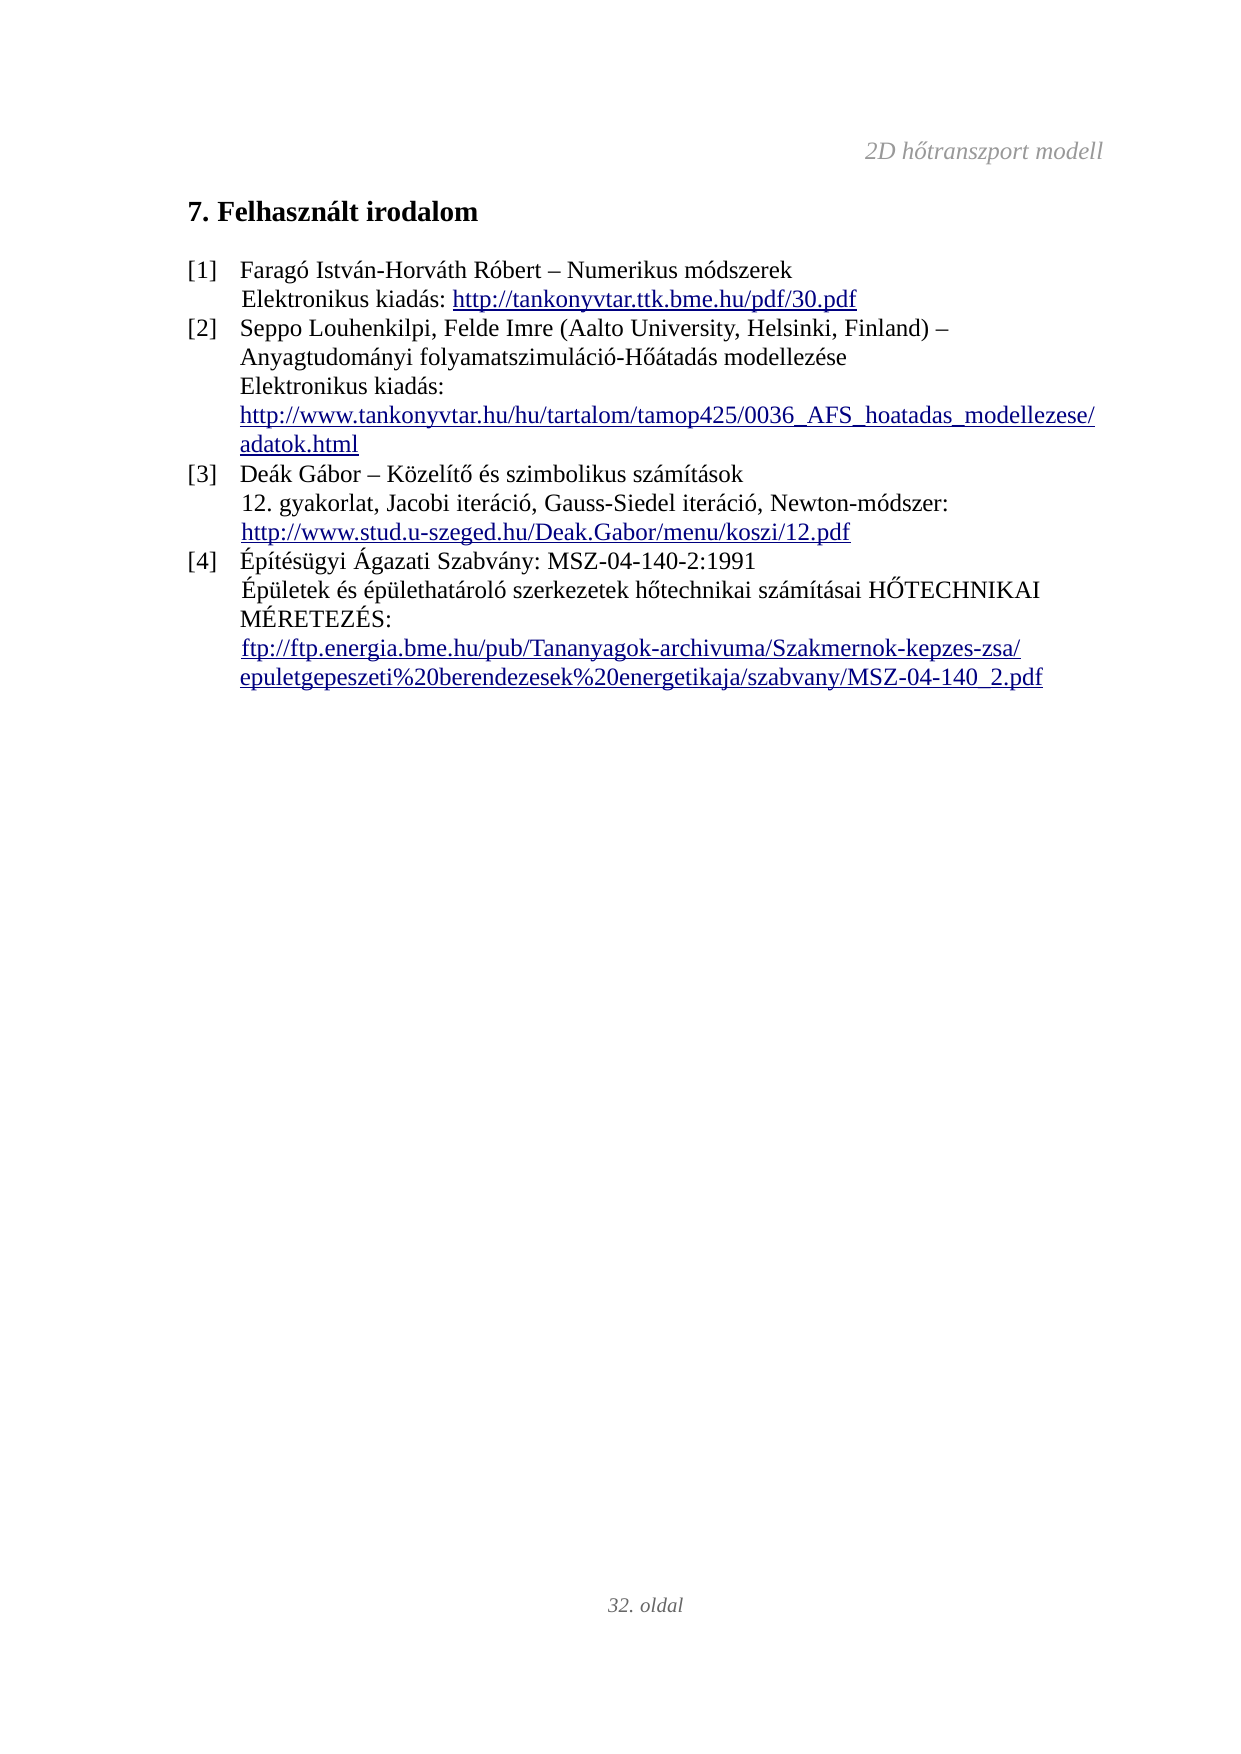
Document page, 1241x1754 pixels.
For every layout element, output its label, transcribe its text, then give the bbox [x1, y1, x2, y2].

text http://www.stud.u-szeged.hu/Deak.Gabor/menu/koszi/12.pdf [239, 517, 1106, 546]
subtitle Felhasznált irodalom [187, 194, 1106, 228]
text 12. gyakorlat, Jacobi iteráció, Gauss-Siedel iteráció, Newton-módszer: [239, 487, 1106, 517]
text Elektronikus kiadás: http://www.tankonyvtar.hu/hu/tartalom/tamop425/0036_AFS_hoatadas_modellezese/adatok.html [239, 371, 1106, 458]
text [1] Faragó István-Horváth Róbert – Numerikus módszerek [187, 255, 1106, 284]
text Elektronikus kiadás: http://tankonyvtar.ttk.bme.hu/pdf/30.pdf [239, 284, 1106, 313]
text ftp://ftp.energia.bme.hu/pub/Tananyagok-archivuma/Szakmernok-kepzes-zsa/epuletgepeszeti%20berendezesek%20energetikaja/szabvany/MSZ-04-140_2.pdf [239, 633, 1106, 691]
text [3] Deák Gábor – Közelítő és szimbolikus számítások [187, 458, 1106, 487]
text [2] Seppo Louhenkilpi, Felde Imre (Aalto University, Helsinki, Finland) – Anyagtudományi folyamatszimuláció-Hőátadás modellezése [187, 313, 1106, 371]
text Épületek és épülethatároló szerkezetek hőtechnikai számításai HŐTECHNIKAI MÉRETEZÉS: [239, 575, 1106, 633]
text [4] Építésügyi Ágazati Szabvány: MSZ-04-140-2:1991 [187, 546, 1106, 575]
